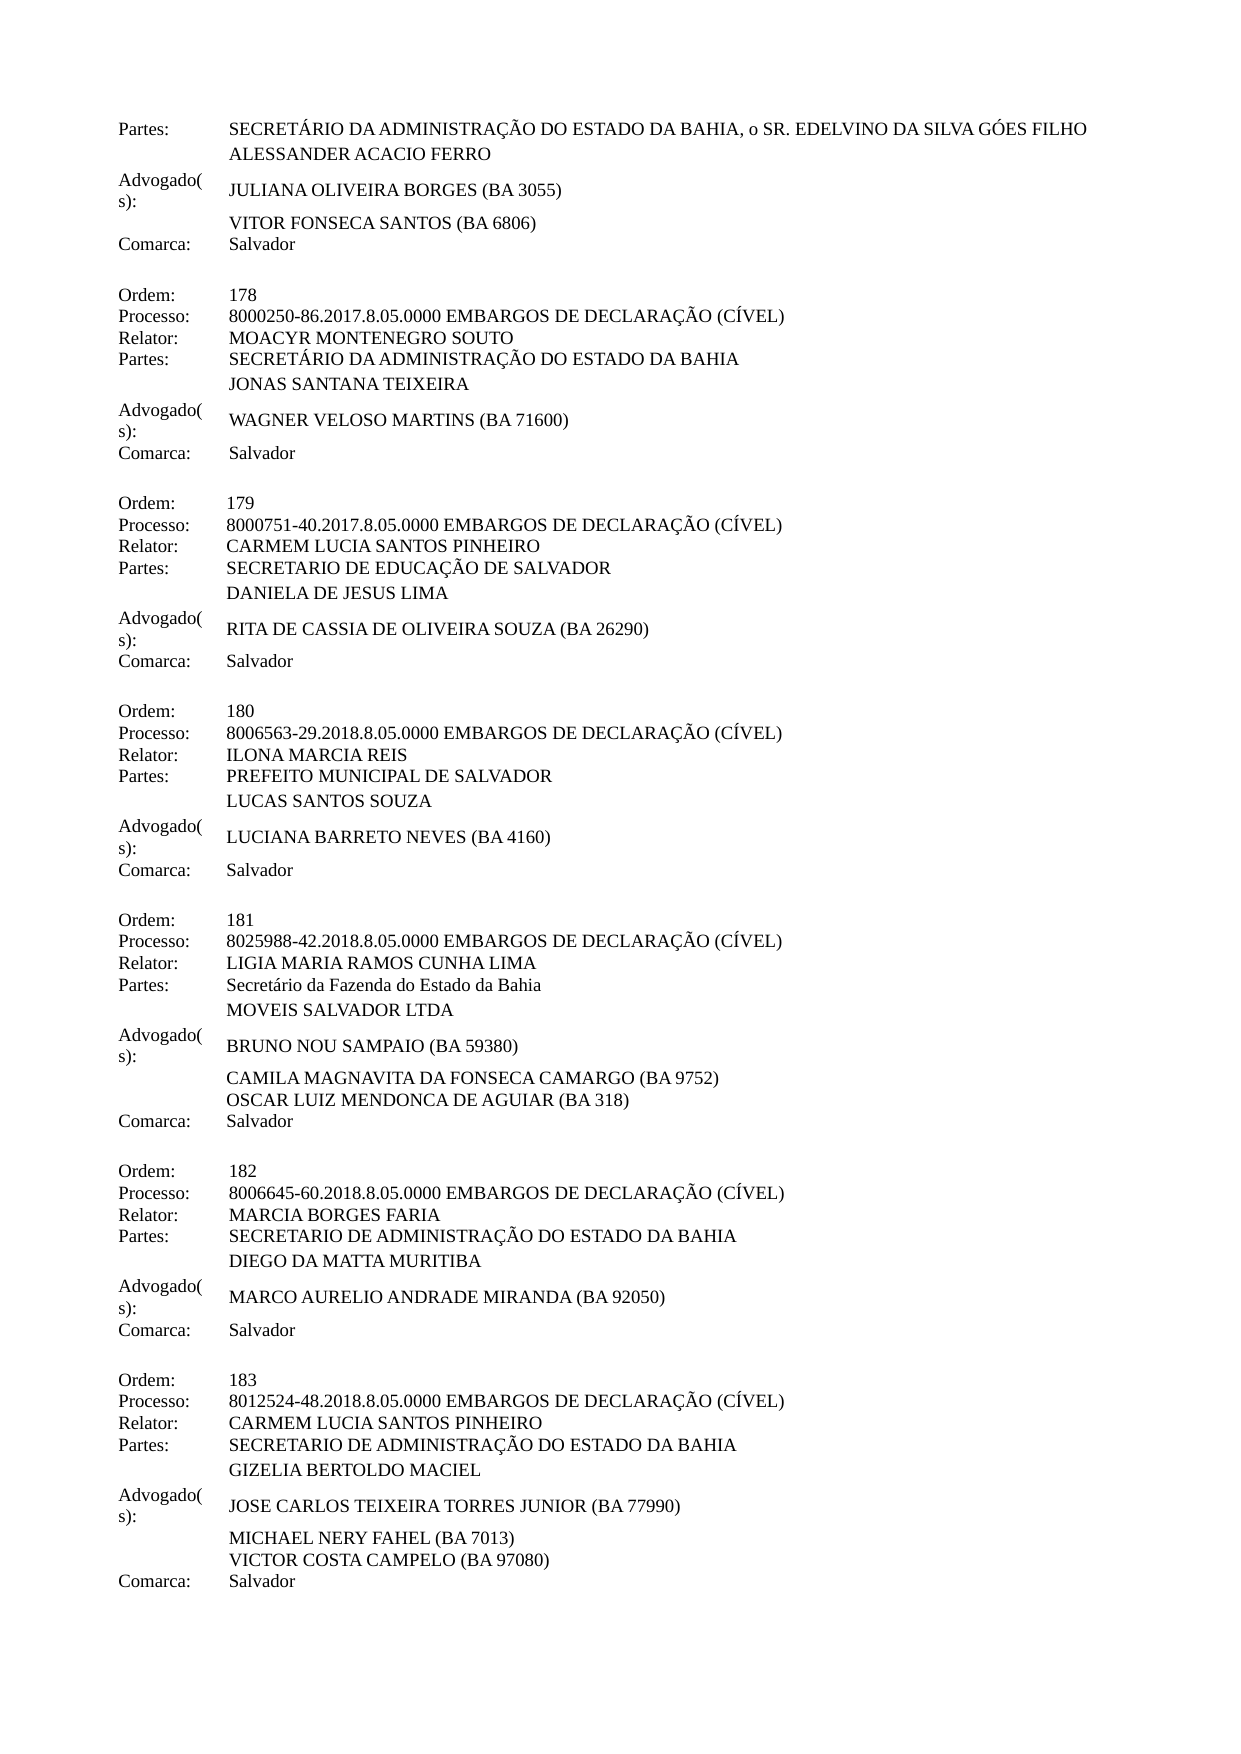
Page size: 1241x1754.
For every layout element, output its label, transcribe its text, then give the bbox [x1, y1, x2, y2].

table_cell Advogado(s): [118, 1024, 226, 1067]
table_cell LUCIANA BARRETO NEVES (BA 4160) [226, 815, 1162, 858]
table_cell Salvador [229, 442, 1162, 463]
table_cell Relator: [118, 1204, 228, 1225]
table_cell LUCAS SANTOS SOUZA [226, 787, 1162, 815]
table_cell CARMEM LUCIA SANTOS PINHEIRO [226, 535, 1162, 557]
table_header Ordem: [118, 1160, 228, 1182]
table_header Ordem: [118, 1369, 228, 1390]
table_cell MOVEIS SALVADOR LTDA [226, 995, 1162, 1024]
table_header 183 [229, 1369, 1162, 1390]
table_cell LIGIA MARIA RAMOS CUNHA LIMA [226, 952, 1162, 973]
table_cell [118, 1067, 226, 1088]
table_cell Partes: [118, 1225, 228, 1247]
table_cell Relator: [118, 952, 226, 973]
table_cell Advogado(s): [118, 1275, 228, 1318]
table_cell Salvador [226, 650, 1162, 672]
table_cell MARCIA BORGES FARIA [229, 1204, 1162, 1225]
table_cell [118, 1089, 226, 1110]
table_cell Processo: [118, 514, 226, 535]
table_cell 8012524-48.2018.8.05.0000 EMBARGOS DE DECLARAÇÃO (CÍVEL) [229, 1390, 1162, 1412]
table_cell Relator: [118, 327, 228, 348]
table_cell 8025988-42.2018.8.05.0000 EMBARGOS DE DECLARAÇÃO (CÍVEL) [226, 930, 1162, 952]
table_cell Processo: [118, 722, 226, 743]
table_cell Partes: [118, 765, 226, 787]
table_cell Partes: [118, 1434, 228, 1455]
table_header 180 [226, 700, 1162, 722]
table_cell Advogado(s): [118, 1484, 228, 1527]
table_cell Advogado(s): [118, 399, 228, 442]
table_cell Advogado(s): [118, 169, 228, 212]
table_cell Partes: [118, 974, 226, 995]
table_header Ordem: [118, 909, 226, 930]
table_cell 8006563-29.2018.8.05.0000 EMBARGOS DE DECLARAÇÃO (CÍVEL) [226, 722, 1162, 743]
table_cell SECRETARIO DE ADMINISTRAÇÃO DO ESTADO DA BAHIA [229, 1434, 1162, 1455]
table_cell Salvador [229, 233, 1162, 255]
table_cell VITOR FONSECA SANTOS (BA 6806) [229, 212, 1162, 233]
table_header 181 [226, 909, 1162, 930]
table_cell SECRETARIO DE EDUCAÇÃO DE SALVADOR [226, 557, 1162, 578]
table_cell VICTOR COSTA CAMPELO (BA 97080) [229, 1549, 1162, 1570]
table_cell [118, 1549, 228, 1570]
table_cell Comarca: [118, 1570, 228, 1592]
table_cell Relator: [118, 1412, 228, 1433]
table_cell DIEGO DA MATTA MURITIBA [229, 1247, 1162, 1275]
table_cell 8000250-86.2017.8.05.0000 EMBARGOS DE DECLARAÇÃO (CÍVEL) [229, 305, 1162, 327]
table_cell Processo: [118, 930, 226, 952]
table_cell Comarca: [118, 859, 226, 880]
table_cell Advogado(s): [118, 607, 226, 650]
table_cell Partes: [118, 557, 226, 578]
table_header Ordem: [118, 700, 226, 722]
table_cell [118, 212, 228, 233]
table_header 178 [229, 284, 1162, 305]
table_header Ordem: [118, 492, 226, 513]
table_cell ILONA MARCIA REIS [226, 744, 1162, 765]
table_cell JONAS SANTANA TEIXEIRA [229, 370, 1162, 398]
table_cell Processo: [118, 305, 228, 327]
table_cell JULIANA OLIVEIRA BORGES (BA 3055) [229, 169, 1162, 212]
table_cell [118, 140, 228, 168]
table_cell [118, 578, 226, 607]
table_cell JOSE CARLOS TEIXEIRA TORRES JUNIOR (BA 77990) [229, 1484, 1162, 1527]
table_cell ALESSANDER ACACIO FERRO [229, 140, 1162, 168]
table_cell WAGNER VELOSO MARTINS (BA 71600) [229, 399, 1162, 442]
table_cell Comarca: [118, 233, 228, 255]
table_cell Advogado(s): [118, 815, 226, 858]
table_cell Comarca: [118, 650, 226, 672]
table_cell CAMILA MAGNAVITA DA FONSECA CAMARGO (BA 9752) [226, 1067, 1162, 1088]
table_cell CARMEM LUCIA SANTOS PINHEIRO [229, 1412, 1162, 1433]
table_header Ordem: [118, 284, 228, 305]
table_cell 8006645-60.2018.8.05.0000 EMBARGOS DE DECLARAÇÃO (CÍVEL) [229, 1182, 1162, 1203]
table_cell Partes: [118, 348, 228, 370]
table_cell Secretário da Fazenda do Estado da Bahia [226, 974, 1162, 995]
table_cell SECRETÁRIO DA ADMINISTRAÇÃO DO ESTADO DA BAHIA [229, 348, 1162, 370]
table_cell Relator: [118, 744, 226, 765]
table_cell [118, 1527, 228, 1548]
table_cell BRUNO NOU SAMPAIO (BA 59380) [226, 1024, 1162, 1067]
table_cell RITA DE CASSIA DE OLIVEIRA SOUZA (BA 26290) [226, 607, 1162, 650]
table_cell MOACYR MONTENEGRO SOUTO [229, 327, 1162, 348]
table_cell Salvador [226, 859, 1162, 880]
table_cell Relator: [118, 535, 226, 557]
table_cell SECRETÁRIO DA ADMINISTRAÇÃO DO ESTADO DA BAHIA, o SR. EDELVINO DA SILVA GÓES FILHO [229, 118, 1162, 140]
table_cell GIZELIA BERTOLDO MACIEL [229, 1455, 1162, 1484]
table_cell Processo: [118, 1390, 228, 1412]
table_header 182 [229, 1160, 1162, 1182]
table_cell 8000751-40.2017.8.05.0000 EMBARGOS DE DECLARAÇÃO (CÍVEL) [226, 514, 1162, 535]
table_header 179 [226, 492, 1162, 513]
table_cell PREFEITO MUNICIPAL DE SALVADOR [226, 765, 1162, 787]
table_cell [118, 370, 228, 398]
table_cell OSCAR LUIZ MENDONCA DE AGUIAR (BA 318) [226, 1089, 1162, 1110]
table_cell DANIELA DE JESUS LIMA [226, 578, 1162, 607]
table_cell Processo: [118, 1182, 228, 1203]
table_cell [118, 995, 226, 1024]
table_cell Comarca: [118, 1319, 228, 1340]
table_cell Partes: [118, 118, 228, 140]
table_cell MARCO AURELIO ANDRADE MIRANDA (BA 92050) [229, 1275, 1162, 1318]
table_cell Salvador [226, 1110, 1162, 1132]
table_cell Comarca: [118, 1110, 226, 1132]
table_cell SECRETARIO DE ADMINISTRAÇÃO DO ESTADO DA BAHIA [229, 1225, 1162, 1247]
table_cell [118, 787, 226, 815]
table_cell Salvador [229, 1319, 1162, 1340]
table_cell [118, 1247, 228, 1275]
table_cell [118, 1455, 228, 1484]
table_cell Comarca: [118, 442, 228, 463]
table_cell Salvador [229, 1570, 1162, 1592]
table_cell MICHAEL NERY FAHEL (BA 7013) [229, 1527, 1162, 1548]
